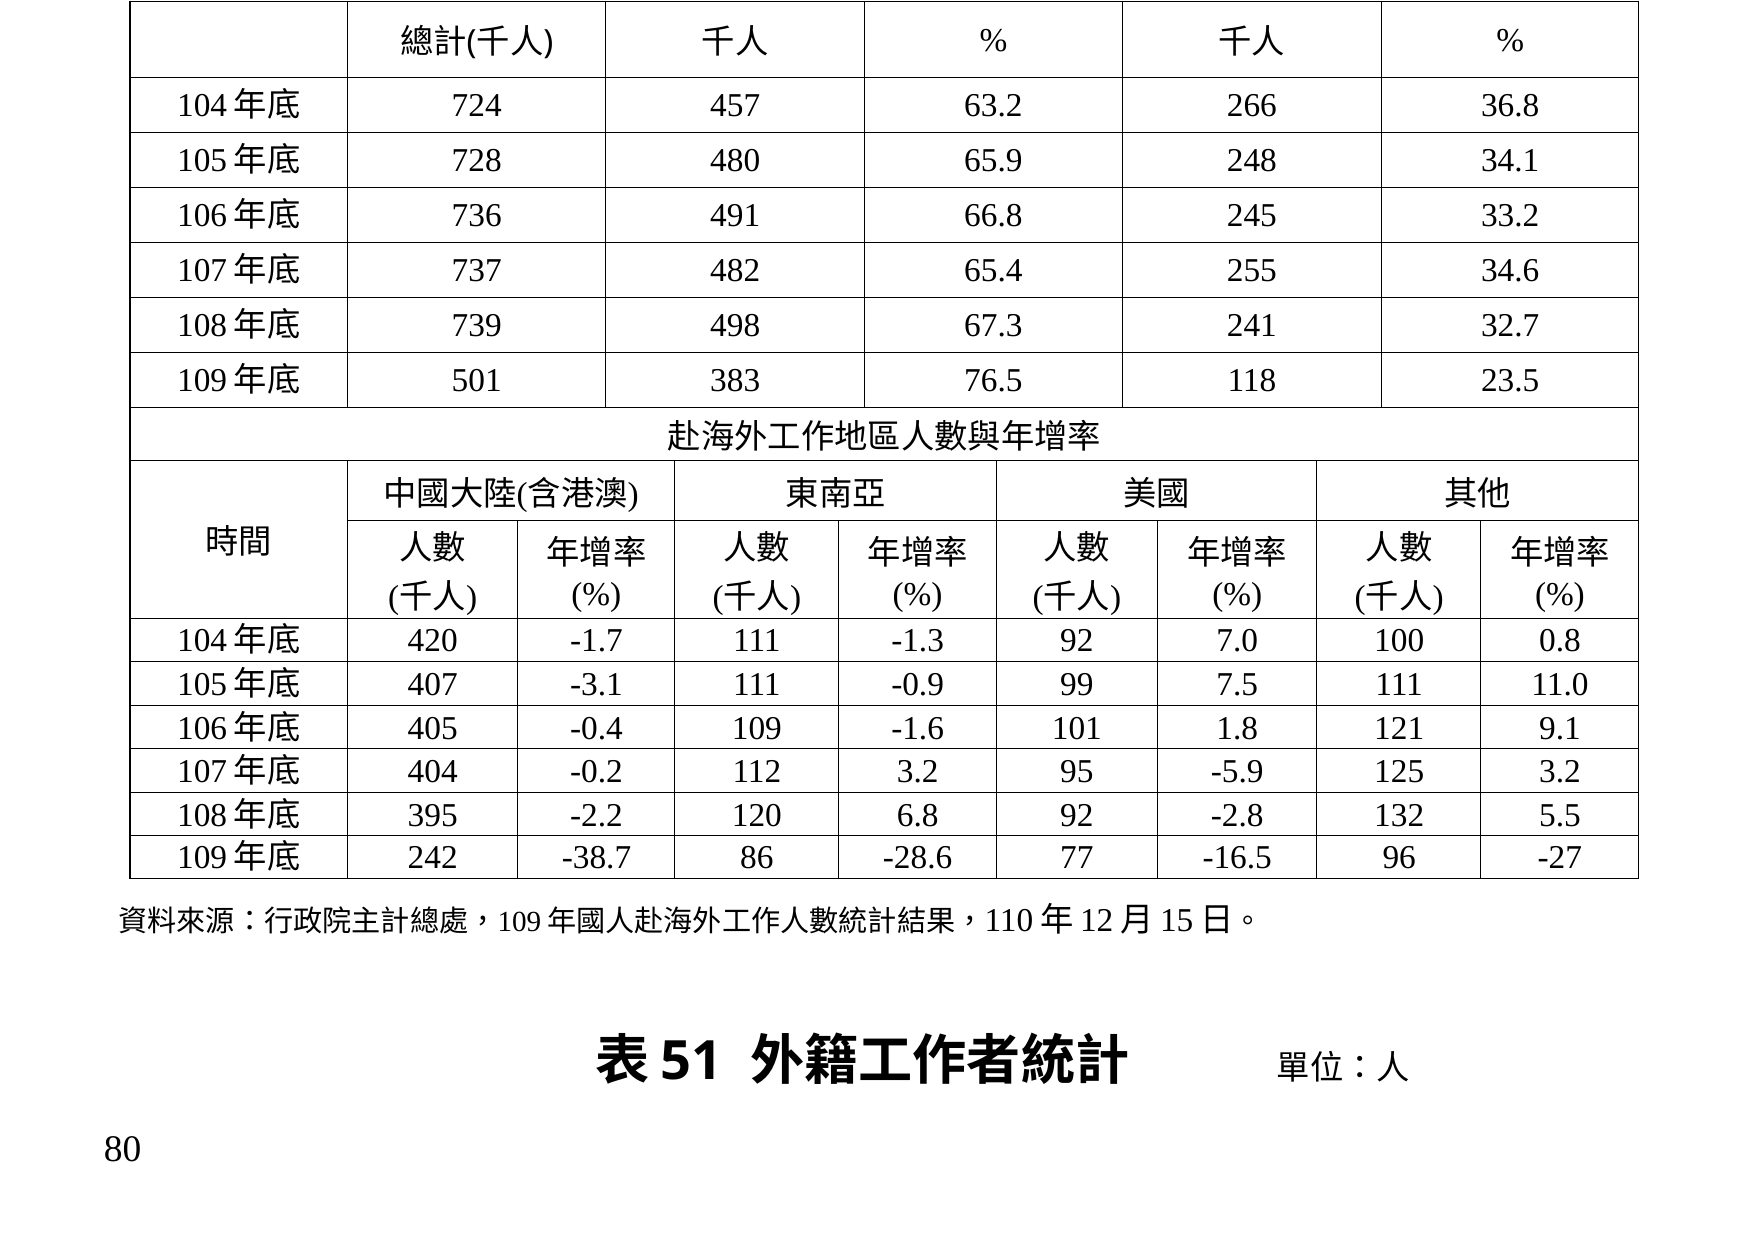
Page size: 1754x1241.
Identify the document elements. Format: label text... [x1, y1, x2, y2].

table_cell % [1382, 2, 1638, 77]
table_cell 7.0 [1158, 619, 1316, 661]
table_cell 美國 [997, 461, 1316, 520]
table_cell 11.0 [1481, 662, 1638, 705]
table_cell 737 [348, 243, 605, 297]
table_cell 34.1 [1382, 133, 1638, 187]
table_cell 498 [606, 298, 864, 352]
table_cell -0.4 [518, 706, 674, 748]
table_cell 23.5 [1382, 353, 1638, 407]
table_cell 395 [348, 793, 517, 835]
subtitle 資料來源：行政院主計總處，109年國人赴海外工作人數統計結果，110年12月15日。 [103, 879, 1639, 954]
table_cell 109年底 [131, 353, 347, 407]
table_cell -5.9 [1158, 749, 1316, 792]
table_cell 36.8 [1382, 78, 1638, 132]
table_cell 736 [348, 188, 605, 242]
table_cell 407 [348, 662, 517, 705]
table_cell 33.2 [1382, 188, 1638, 242]
table_cell 76.5 [865, 353, 1122, 407]
table_cell 人數 (千人) [1317, 521, 1480, 618]
table_cell 241 [1123, 298, 1381, 352]
table_cell 106年底 [131, 188, 347, 242]
table_cell 420 [348, 619, 517, 661]
table_cell 111 [675, 619, 838, 661]
table_header 總計(千人) [348, 2, 605, 77]
table_cell 266 [1123, 78, 1381, 132]
table_cell 111 [675, 662, 838, 705]
table_cell 0.8 [1481, 619, 1638, 661]
table_cell % [865, 2, 1122, 77]
table_cell 3.2 [839, 749, 996, 792]
table_cell 東南亞 [675, 461, 996, 520]
table_cell 7.5 [1158, 662, 1316, 705]
table_cell 491 [606, 188, 864, 242]
table_cell 時間 [131, 461, 347, 618]
table_cell -27 [1481, 836, 1638, 878]
table_cell 92 [997, 619, 1157, 661]
table_header [131, 2, 347, 77]
table_cell 132 [1317, 793, 1480, 835]
table_cell 724 [348, 78, 605, 132]
table_cell 67.3 [865, 298, 1122, 352]
table_cell -2.8 [1158, 793, 1316, 835]
table_cell 108年底 [131, 298, 347, 352]
table_cell 年增率(%) [518, 521, 674, 618]
table_cell 107年底 [131, 243, 347, 297]
table_cell -38.7 [518, 836, 674, 878]
table_cell 107年底 [131, 749, 347, 792]
table_cell 34.6 [1382, 243, 1638, 297]
table_cell -0.2 [518, 749, 674, 792]
table_cell 121 [1317, 706, 1480, 748]
table_cell 9.1 [1481, 706, 1638, 748]
table_cell 118 [1123, 353, 1381, 407]
table_cell 105年底 [131, 133, 347, 187]
table_cell 101 [997, 706, 1157, 748]
table_cell 99 [997, 662, 1157, 705]
table_cell 5.5 [1481, 793, 1638, 835]
table_cell -2.2 [518, 793, 674, 835]
table_cell 77 [997, 836, 1157, 878]
table_cell 65.9 [865, 133, 1122, 187]
table_cell 95 [997, 749, 1157, 792]
table_cell 6.8 [839, 793, 996, 835]
table_cell 86 [675, 836, 838, 878]
table_cell 96 [1317, 836, 1480, 878]
table_cell 人數 (千人) [997, 521, 1157, 618]
table_cell -0.9 [839, 662, 996, 705]
table_cell 106年底 [131, 706, 347, 748]
table_cell 63.2 [865, 78, 1122, 132]
table_cell 480 [606, 133, 864, 187]
table_cell 100 [1317, 619, 1480, 661]
table_cell 109 [675, 706, 838, 748]
table_cell 32.7 [1382, 298, 1638, 352]
table_cell 赴海外工作地區人數與年增率 [131, 408, 1638, 460]
table_cell -1.3 [839, 619, 996, 661]
table_cell 3.2 [1481, 749, 1638, 792]
table_cell 482 [606, 243, 864, 297]
table_cell 248 [1123, 133, 1381, 187]
table_cell -16.5 [1158, 836, 1316, 878]
table_cell 人數 (千人) [675, 521, 838, 618]
table_cell 104年底 [131, 619, 347, 661]
table_cell 404 [348, 749, 517, 792]
table_cell 109年底 [131, 836, 347, 878]
table_cell 728 [348, 133, 605, 187]
table_cell 245 [1123, 188, 1381, 242]
table_cell 1.8 [1158, 706, 1316, 748]
table_cell -1.6 [839, 706, 996, 748]
table_cell 年增率(%) [839, 521, 996, 618]
table_cell 104年底 [131, 78, 347, 132]
table_cell 年增率(%) [1481, 521, 1638, 618]
table_cell 66.8 [865, 188, 1122, 242]
table_cell 242 [348, 836, 517, 878]
table_cell 年增率(%) [1158, 521, 1316, 618]
table_cell 108年底 [131, 793, 347, 835]
table_cell -3.1 [518, 662, 674, 705]
table_cell 405 [348, 706, 517, 748]
table_cell 人數 (千人) [348, 521, 517, 618]
table_cell 457 [606, 78, 864, 132]
table_cell 255 [1123, 243, 1381, 297]
table_cell 501 [348, 353, 605, 407]
table_cell 千人 [606, 2, 864, 77]
table_cell -28.6 [839, 836, 996, 878]
table_cell 125 [1317, 749, 1480, 792]
table_cell 其他 [1317, 461, 1638, 520]
table_cell 111 [1317, 662, 1480, 705]
table_cell 65.4 [865, 243, 1122, 297]
table_cell 中國大陸(含港澳) [348, 461, 674, 520]
table_cell 112 [675, 749, 838, 792]
table_cell 383 [606, 353, 864, 407]
text 表51 外籍工作者統計 單位：人 [103, 1016, 1639, 1095]
table_cell 105年底 [131, 662, 347, 705]
table_cell 739 [348, 298, 605, 352]
table_cell -1.7 [518, 619, 674, 661]
table_cell 120 [675, 793, 838, 835]
table_cell 千人 [1123, 2, 1381, 77]
table_cell 92 [997, 793, 1157, 835]
